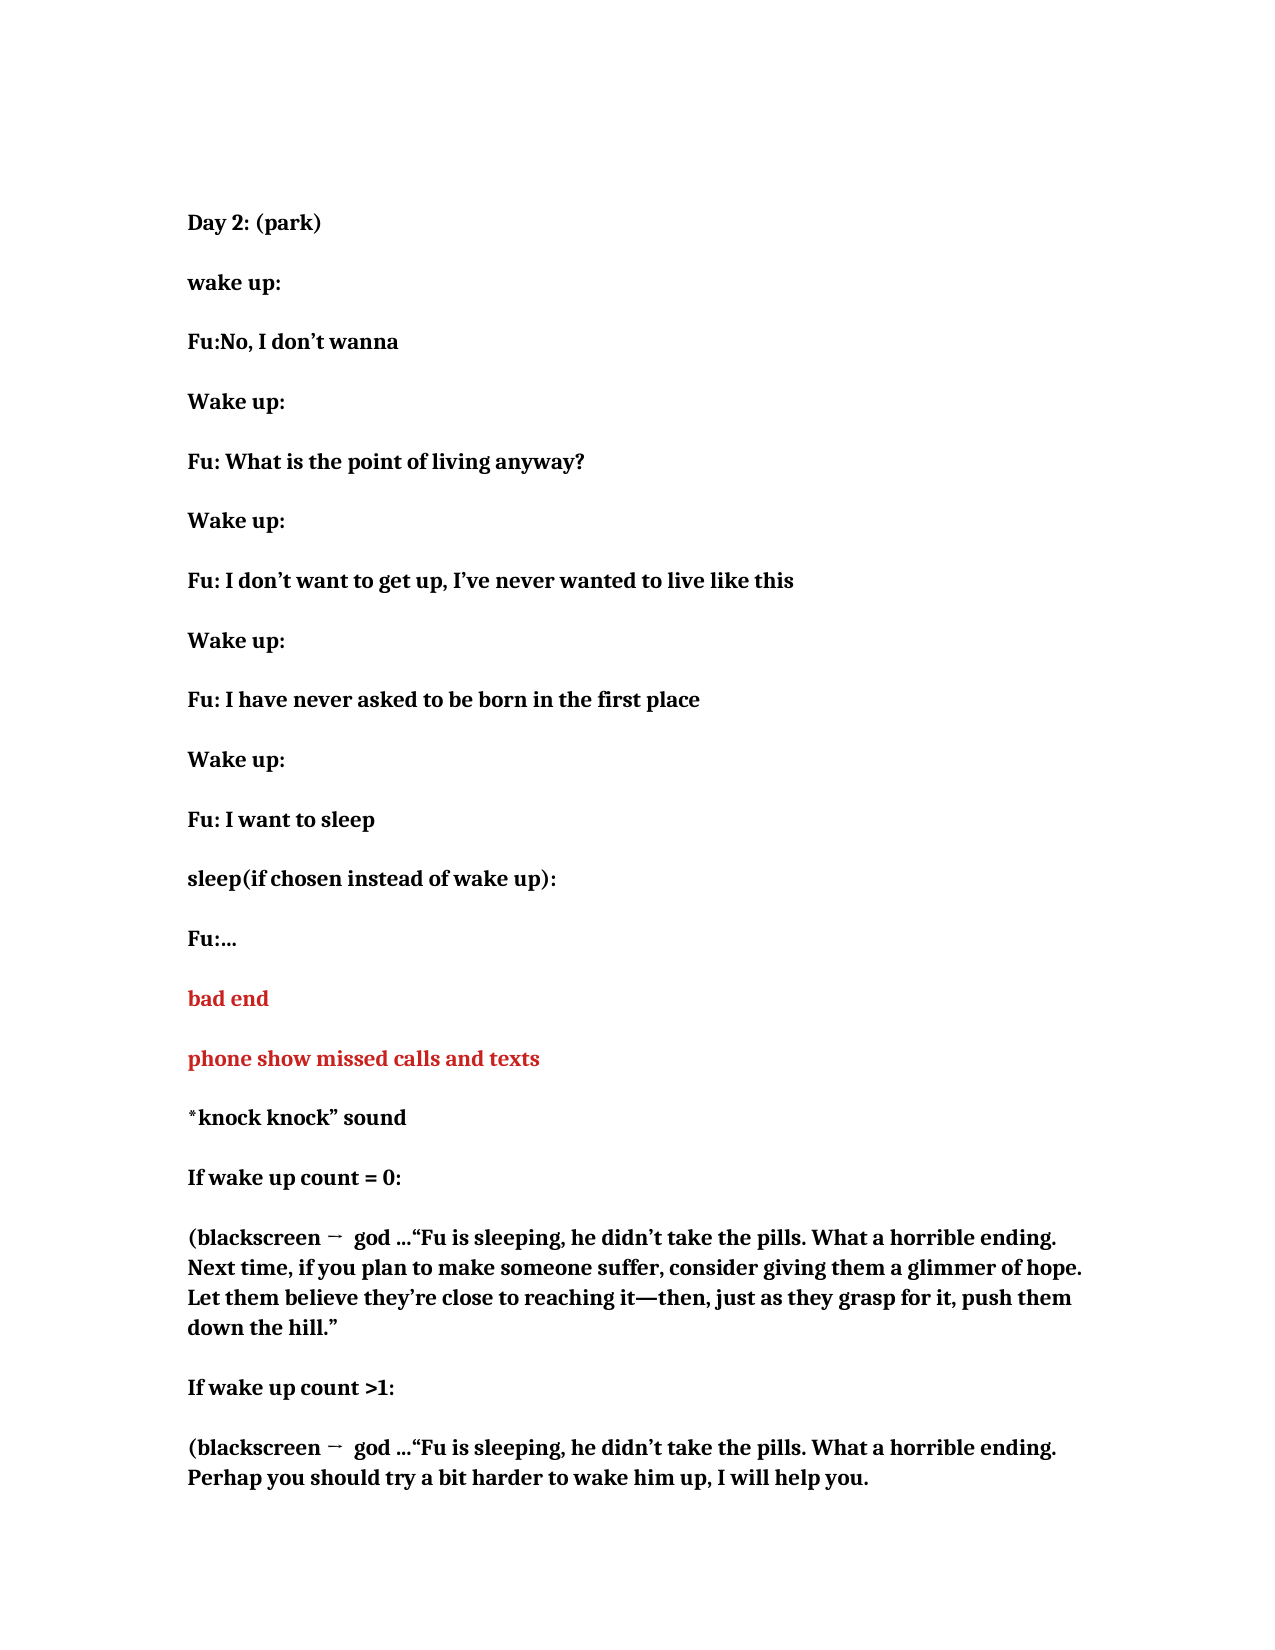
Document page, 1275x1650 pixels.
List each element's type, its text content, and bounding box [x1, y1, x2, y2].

text Day 2: (park) [187, 210, 1087, 236]
text Fu: What is the point of living anyway? [187, 448, 1087, 475]
text Fu:No, I don’t wanna [187, 329, 1087, 355]
text Wake up: [187, 389, 1087, 415]
text Wake up: [187, 508, 1087, 534]
text phone show missed calls and texts [187, 1045, 1087, 1072]
text (blackscreen → god ...“Fu is sleeping, he didn’t take the pills. What a horrible ending. Perhap you should try a bit harder to wake him up, I will help you. [187, 1434, 1087, 1491]
text wake up: [187, 269, 1087, 296]
text Wake up: [187, 627, 1087, 654]
text bad end [187, 986, 1087, 1012]
text If wake up count = 0: [187, 1165, 1087, 1191]
text Fu: I want to sleep [187, 807, 1087, 833]
text (blackscreen → god ...“Fu is sleeping, he didn’t take the pills. What a horrible ending. Next time, if you plan to make someone suffer, consider giving them a glimmer of hope. Let them believe they’re close to reaching it—then, just as they grasp for it, push them down the hill.” [187, 1224, 1087, 1341]
text If wake up count >1: [187, 1375, 1087, 1401]
text sleep(if chosen instead of wake up): [187, 866, 1087, 893]
text Fu: I have never asked to be born in the first place [187, 687, 1087, 713]
text Fu: I don’t want to get up, I’ve never wanted to live like this [187, 568, 1087, 594]
text Wake up: [187, 747, 1087, 773]
text Fu:… [187, 926, 1087, 952]
text *knock knock” sound [187, 1105, 1087, 1131]
